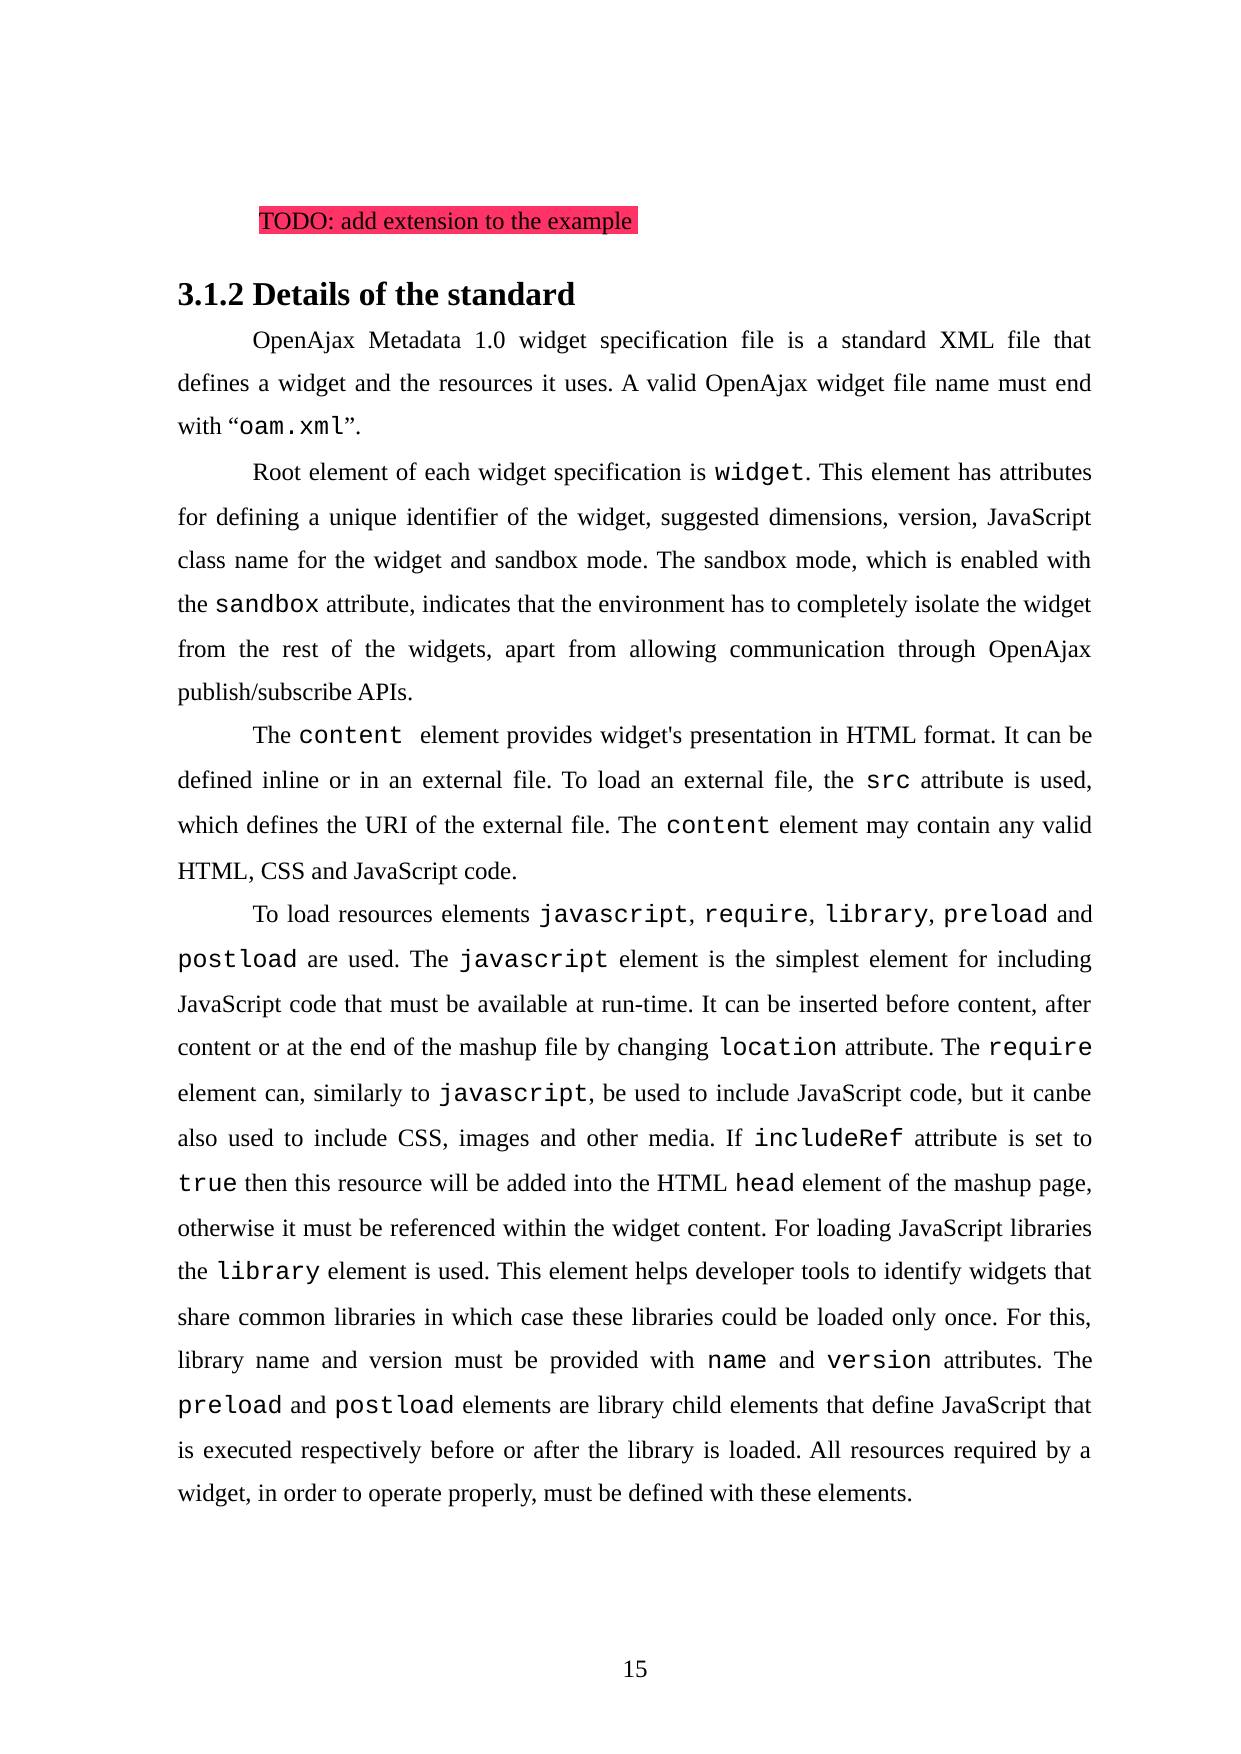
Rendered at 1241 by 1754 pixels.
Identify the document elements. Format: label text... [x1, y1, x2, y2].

text To load resources elements javascript, require, library, preload and postload are used. The javascript element is the simplest element for including JavaScript code that must be available at run-time. It can be inserted before content, after content or at the end of the mashup file by changing location attribute. The require element can, similarly to javascript, be used to include JavaScript code, but it canbe also used to include CSS, images and other media. If includeRef attribute is set to true then this resource will be added into the HTML head element of the mashup page, otherwise it must be referenced within the widget content. For loading JavaScript libraries the library element is used. This element helps developer tools to identify widgets that share common libraries in which case these libraries could be loaded only once. For this, library name and version must be provided with name and version attributes. The preload and postload elements are library child elements that define JavaScript that is executed respectively before or after the library is loaded. All resources required by a widget, in order to operate properly, must be defined with these elements. [177, 899, 1093, 1507]
text The content element provides widget's presentation in HTML format. It can be defined inline or in an external file. To load an external file, the src attribute is used, which defines the URI of the external file. The content element may contain any valid HTML, CSS and JavaScript code. [177, 720, 1093, 884]
text TODO: add extension to the example [177, 206, 1093, 234]
subtitle Details of the standard [177, 274, 1093, 312]
text OpenAjax Metadata 1.0 widget specification file is a standard XML file that defines a widget and the resources it uses. A valid OpenAjax widget file name must end with “oam.xml”. [177, 325, 1093, 442]
text Root element of each widget specification is widget. This element has attributes for defining a unique identifier of the widget, suggested dimensions, version, JavaScript class name for the widget and sandbox mode. The sandbox mode, which is enabled with the sandbox attribute, indicates that the environment has to completely isolate the widget from the rest of the widgets, apart from allowing communication through OpenAjax publish/subscribe APIs. [177, 457, 1093, 706]
